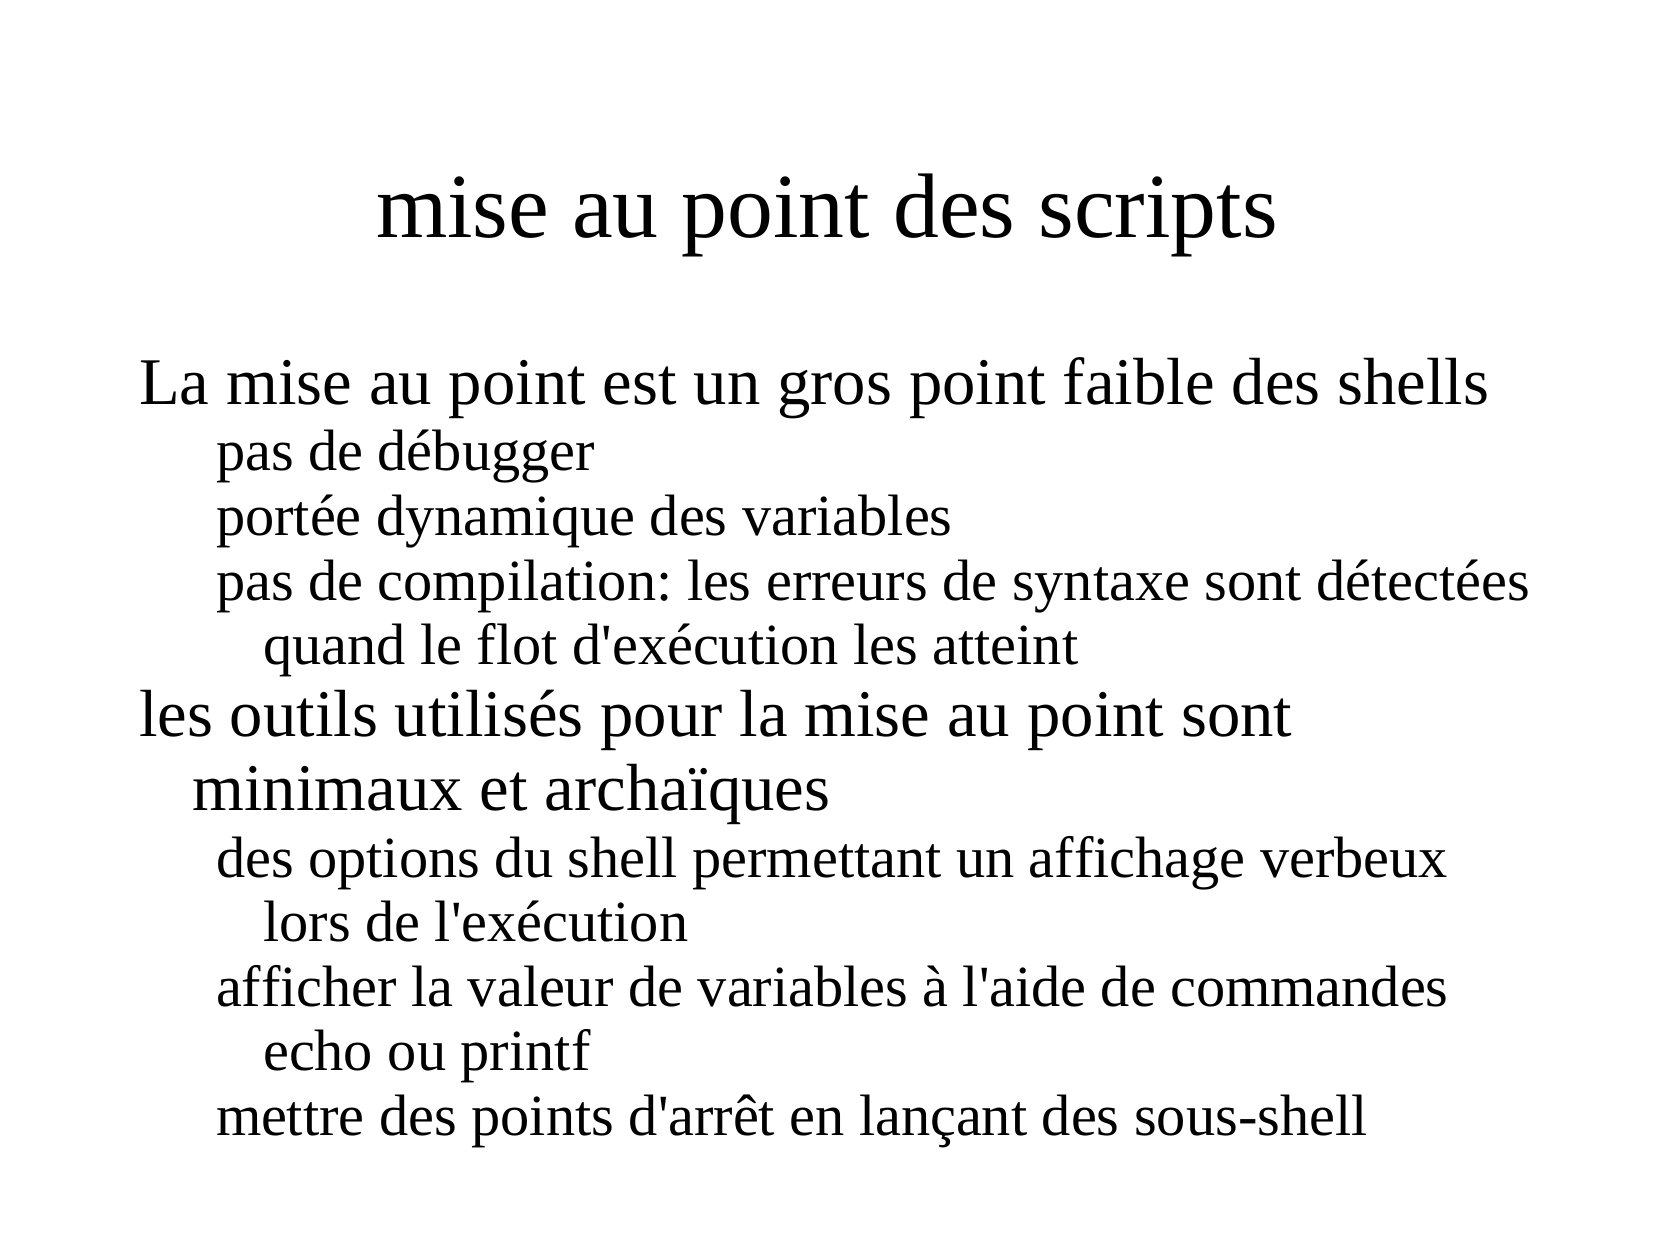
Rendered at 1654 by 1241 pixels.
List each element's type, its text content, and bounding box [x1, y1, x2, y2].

list La mise au point est un gros point faible des shells pas de débugger portée dynamique des variables pas de compilation: les erreurs de syntaxe sont détectées quand le flot d'exécution les atteint les outils utilisés pour la mise au point sont minimaux et archaïques des options du shell permettant un affichage verbeux lors de l'exécution afficher la valeur de variables à l'aide de commandes echo ou printf mettre des points d'arrêt en lançant des sous-shell [121, 344, 1534, 1231]
title mise au point des scripts [121, 102, 1534, 311]
